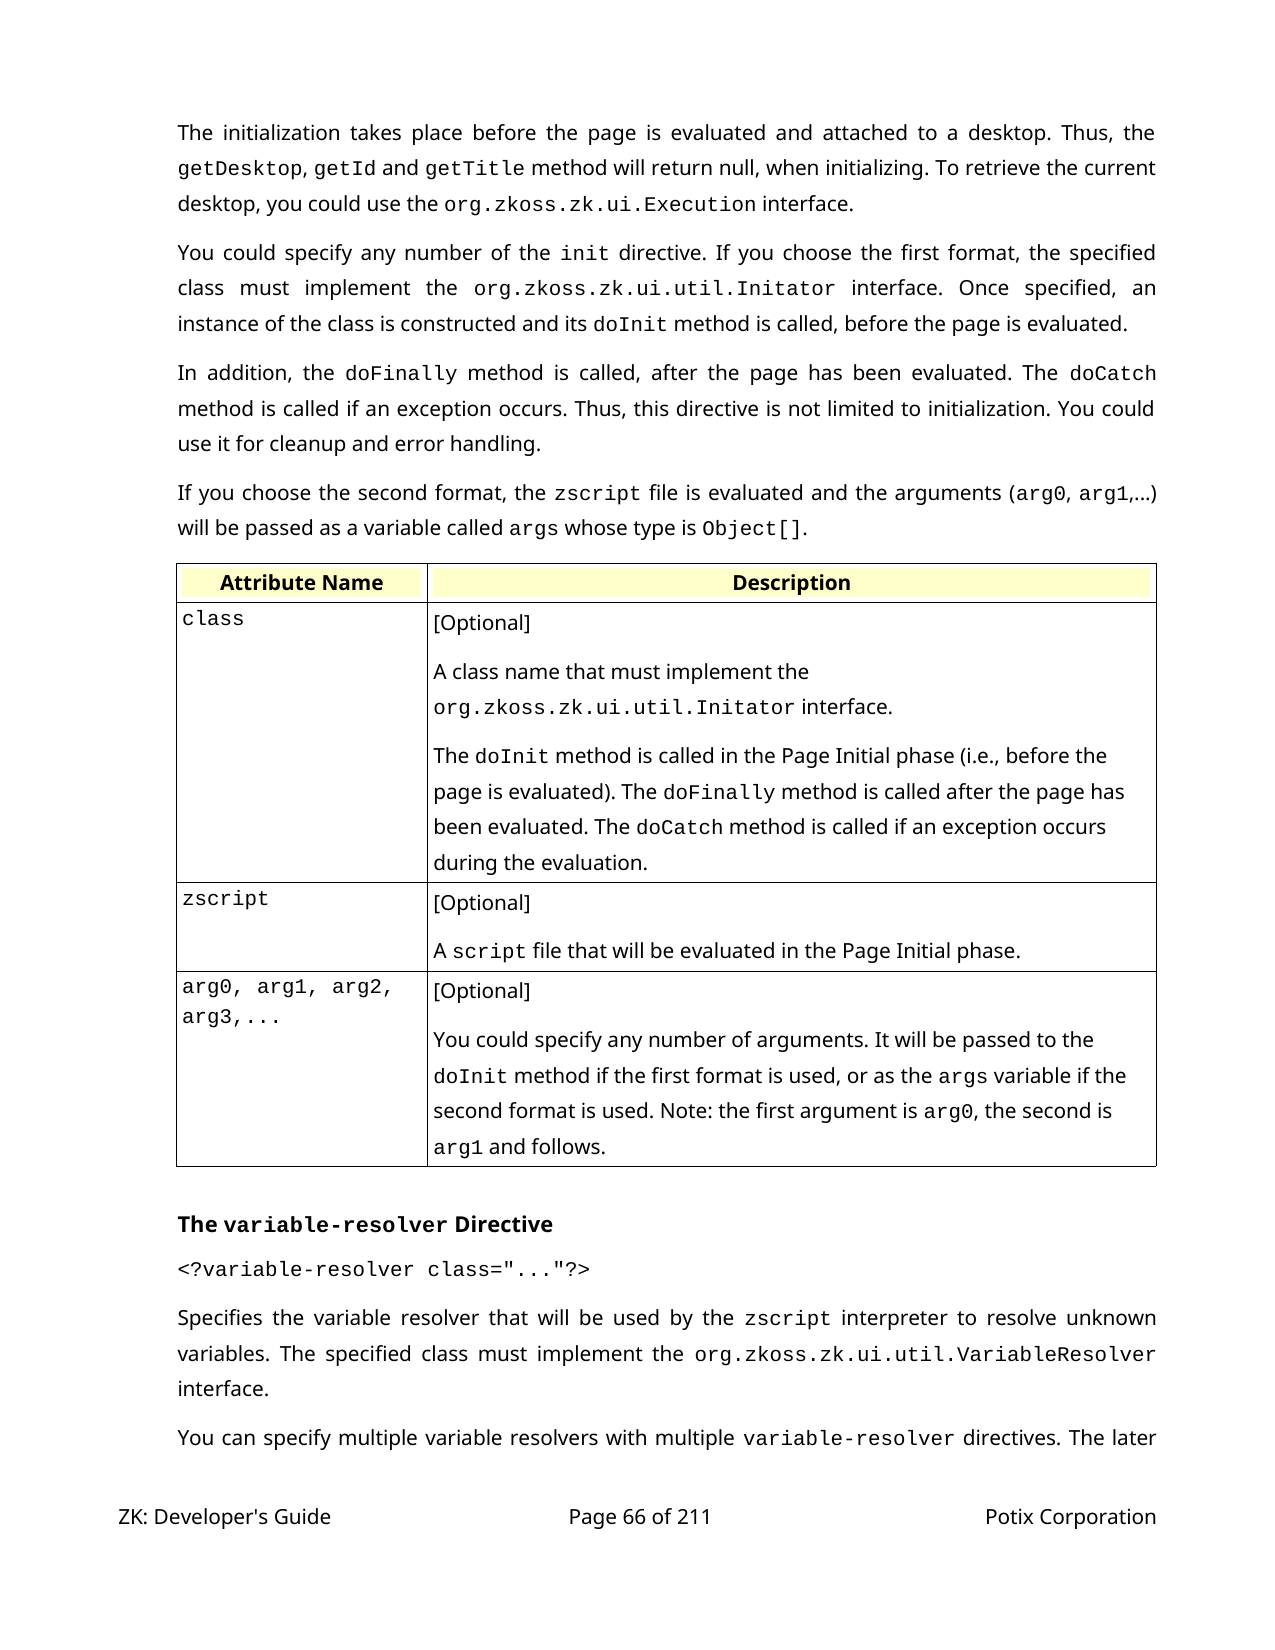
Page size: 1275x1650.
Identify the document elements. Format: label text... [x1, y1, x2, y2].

table_header Description [428, 564, 1156, 602]
text If you choose the second format, the zscript file is evaluated and the arguments (arg0, arg1,...) will be passed as a variable called args whose type is Object[]. [177, 478, 1157, 542]
table_cell [Optional] A script file that will be evaluated in the Page Initial phase. [428, 883, 1156, 971]
text Specifies the variable resolver that will be used by the zscript interpreter to resolve unknown variables. The specified class must implement the org.zkoss.zk.ui.util.VariableResolver interface. [177, 1303, 1157, 1403]
text You could specify any number of the init directive. If you choose the first format, the specified class must implement the org.zkoss.zk.ui.util.Initator interface. Once specified, an instance of the class is constructed and its doInit method is called, before the page is evaluated. [177, 238, 1157, 338]
table_cell class [177, 603, 427, 882]
text In addition, the doFinally method is called, after the page has been evaluated. The doCatch method is called if an exception occurs. Thus, this directive is not limited to initialization. You could use it for cleanup and error handling. [177, 358, 1157, 457]
text You can specify multiple variable resolvers with multiple variable-resolver directives. The later [177, 1423, 1157, 1452]
table_cell [Optional] A class name that must implement the org.zkoss.zk.ui.util.Initator interface. The doInit method is called in the Page Initial phase (i.e., before the page is evaluated). The doFinally method is called after the page has been evaluated. The doCatch method is called if an exception occurs during the evaluation. [428, 603, 1156, 882]
subtitle The variable-resolver Directive [177, 1209, 1157, 1239]
table_header Attribute Name [177, 564, 427, 602]
text The initialization takes place before the page is evaluated and attached to a desktop. Thus, the getDesktop, getId and getTitle method will return null, when initializing. To retrieve the current desktop, you could use the org.zkoss.zk.ui.Execution interface. [177, 118, 1157, 217]
text <?variable-resolver class="..."?> [177, 1259, 1157, 1283]
table_cell [Optional] You could specify any number of arguments. It will be passed to the doInit method if the first format is used, or as the args variable if the second format is used. Note: the first argument is arg0, the second is arg1 and follows. [428, 972, 1156, 1166]
table_cell zscript [177, 883, 427, 971]
table_cell arg0, arg1, arg2, arg3,... [177, 972, 427, 1166]
